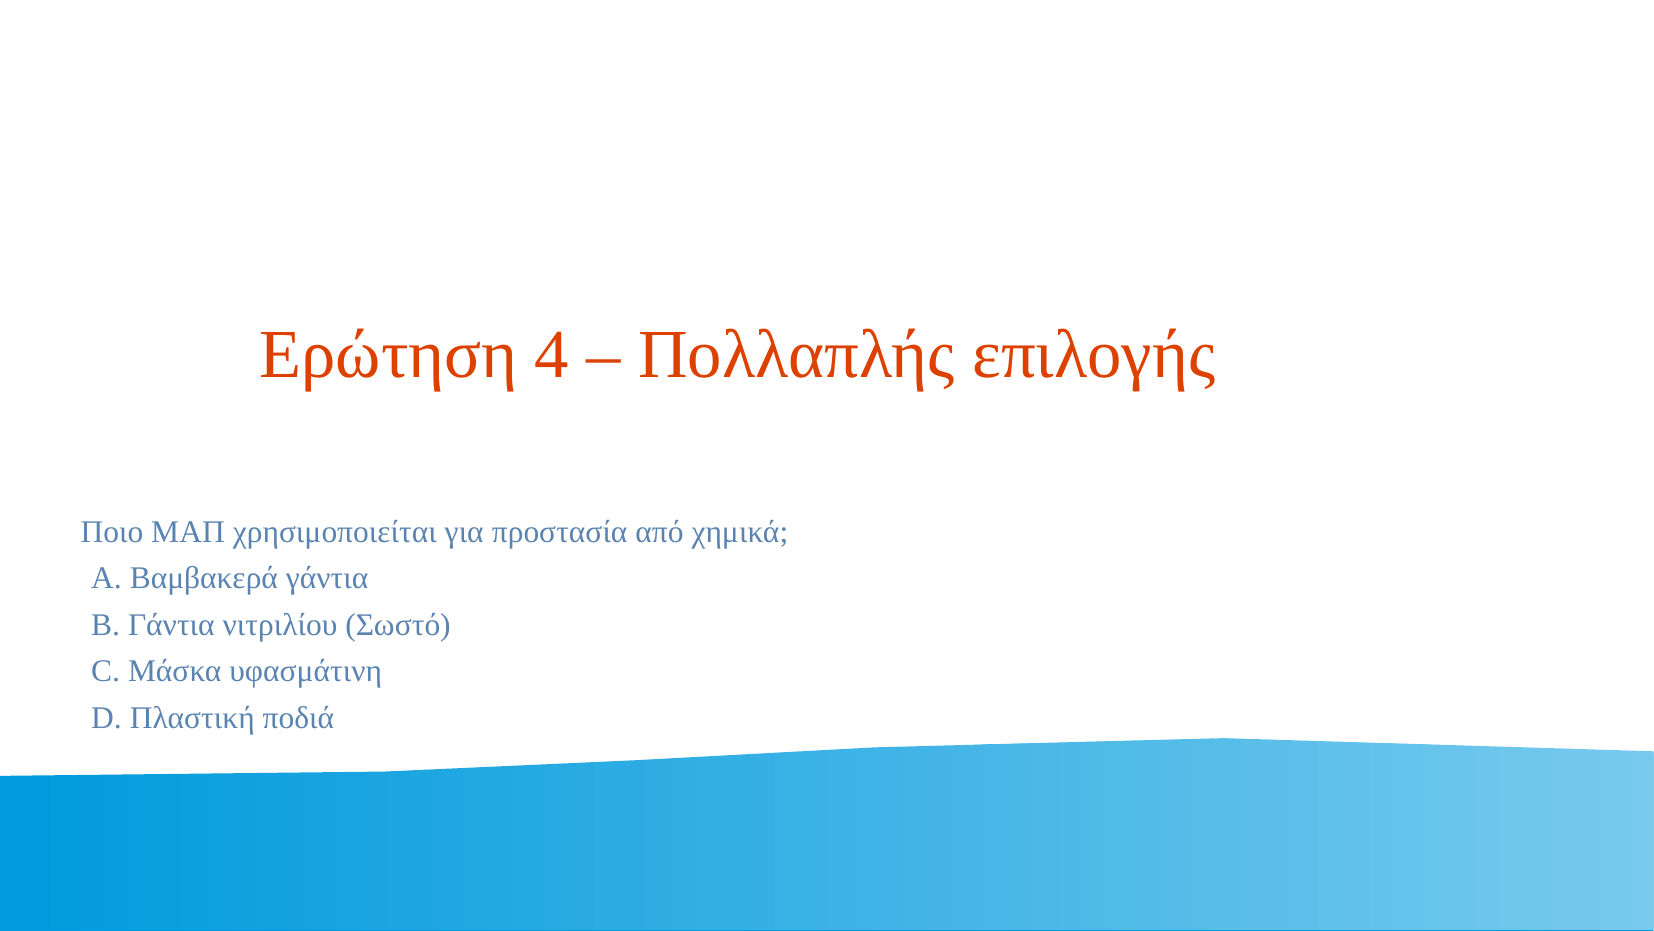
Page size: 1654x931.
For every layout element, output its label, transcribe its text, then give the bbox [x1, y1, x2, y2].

title Ερώτηση 4 – Πολλαπλής επιλογής [0, 265, 1477, 443]
list Ποιο ΜΑΠ χρησιμοποιείται για προστασία από χημικά; A. Βαμβακερά γάντια B. Γάντια νιτριλίου (Σωστό) C. Μάσκα υφασμάτινη D. Πλαστική ποδιά [59, 472, 1595, 739]
